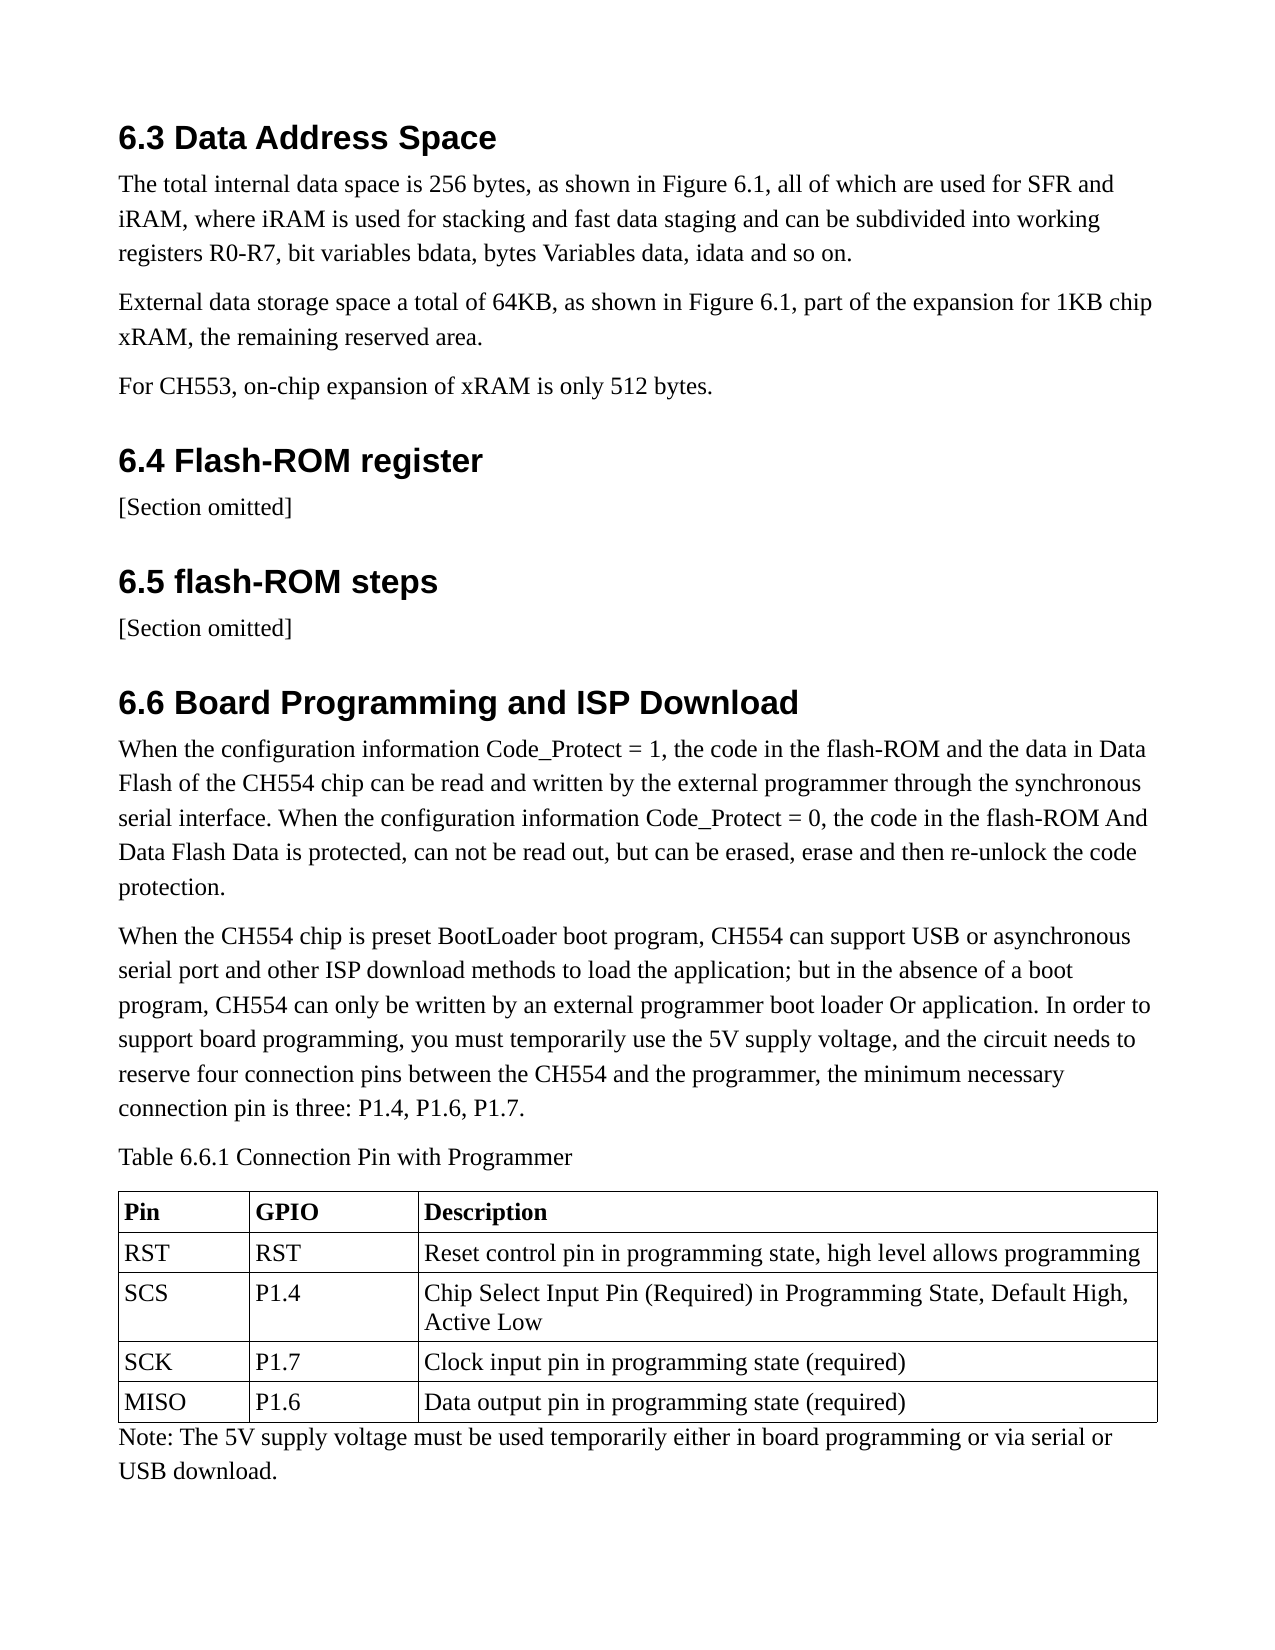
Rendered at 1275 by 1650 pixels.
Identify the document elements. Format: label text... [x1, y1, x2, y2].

table_cell Reset control pin in programming state, high level allows programming [419, 1233, 1157, 1272]
text For CH553, on-chip expansion of xRAM is only 512 bytes. [118, 371, 1157, 399]
subtitle 6.6 Board Programming and ISP Download [118, 683, 1157, 721]
text Note: The 5V supply voltage must be used temporarily either in board programming or via serial or USB download. [118, 1423, 1157, 1485]
subtitle 6.5 flash-ROM steps [118, 562, 1157, 600]
table_cell Chip Select Input Pin (Required) in Programming State, Default High, Active Low [419, 1273, 1157, 1341]
table_header Description [419, 1192, 1157, 1232]
table_header GPIO [250, 1192, 418, 1232]
table_cell P1.4 [250, 1273, 418, 1341]
table_cell Data output pin in programming state (required) [419, 1382, 1157, 1422]
table_cell RST [119, 1233, 249, 1272]
table_cell MISO [119, 1382, 249, 1422]
text External data storage space a total of 64KB, as shown in Figure 6.1, part of the expansion for 1KB chip xRAM, the remaining reserved area. [118, 287, 1157, 351]
table_cell Clock input pin in programming state (required) [419, 1342, 1157, 1381]
table_cell P1.7 [250, 1342, 418, 1381]
table_cell SCK [119, 1342, 249, 1381]
subtitle 6.4 Flash-ROM register [118, 441, 1157, 479]
text When the configuration information Code_Protect = 1, the code in the flash-ROM and the data in Data Flash of the CH554 chip can be read and written by the external programmer through the synchronous serial interface. When the configuration information Code_Protect = 0, the code in the flash-ROM And Data Flash Data is protected, can not be read out, but can be erased, erase and then re-unlock the code protection. [118, 734, 1157, 901]
text When the CH554 chip is preset BootLoader boot program, CH554 can support USB or asynchronous serial port and other ISP download methods to load the application; but in the absence of a boot program, CH554 can only be written by an external programmer boot loader Or application. In order to support board programming, you must temporarily use the 5V supply voltage, and the circuit needs to reserve four connection pins between the CH554 and the programmer, the minimum necessary connection pin is three: P1.4, P1.6, P1.7. [118, 921, 1157, 1122]
table_cell RST [250, 1233, 418, 1272]
table_header Pin [119, 1192, 249, 1232]
table_cell SCS [119, 1273, 249, 1341]
text The total internal data space is 256 bytes, as shown in Figure 6.1, all of which are used for SFR and iRAM, where iRAM is used for stacking and fast data staging and can be subdivided into working registers R0-R7, bit variables bdata, bytes Variables data, idata and so on. [118, 169, 1157, 267]
subtitle 6.3 Data Address Space [118, 118, 1157, 157]
table_cell P1.6 [250, 1382, 418, 1422]
text [Section omitted] [118, 492, 1157, 521]
text Table 6.6.1 Connection Pin with Programmer [118, 1142, 1157, 1171]
text [Section omitted] [118, 613, 1157, 642]
